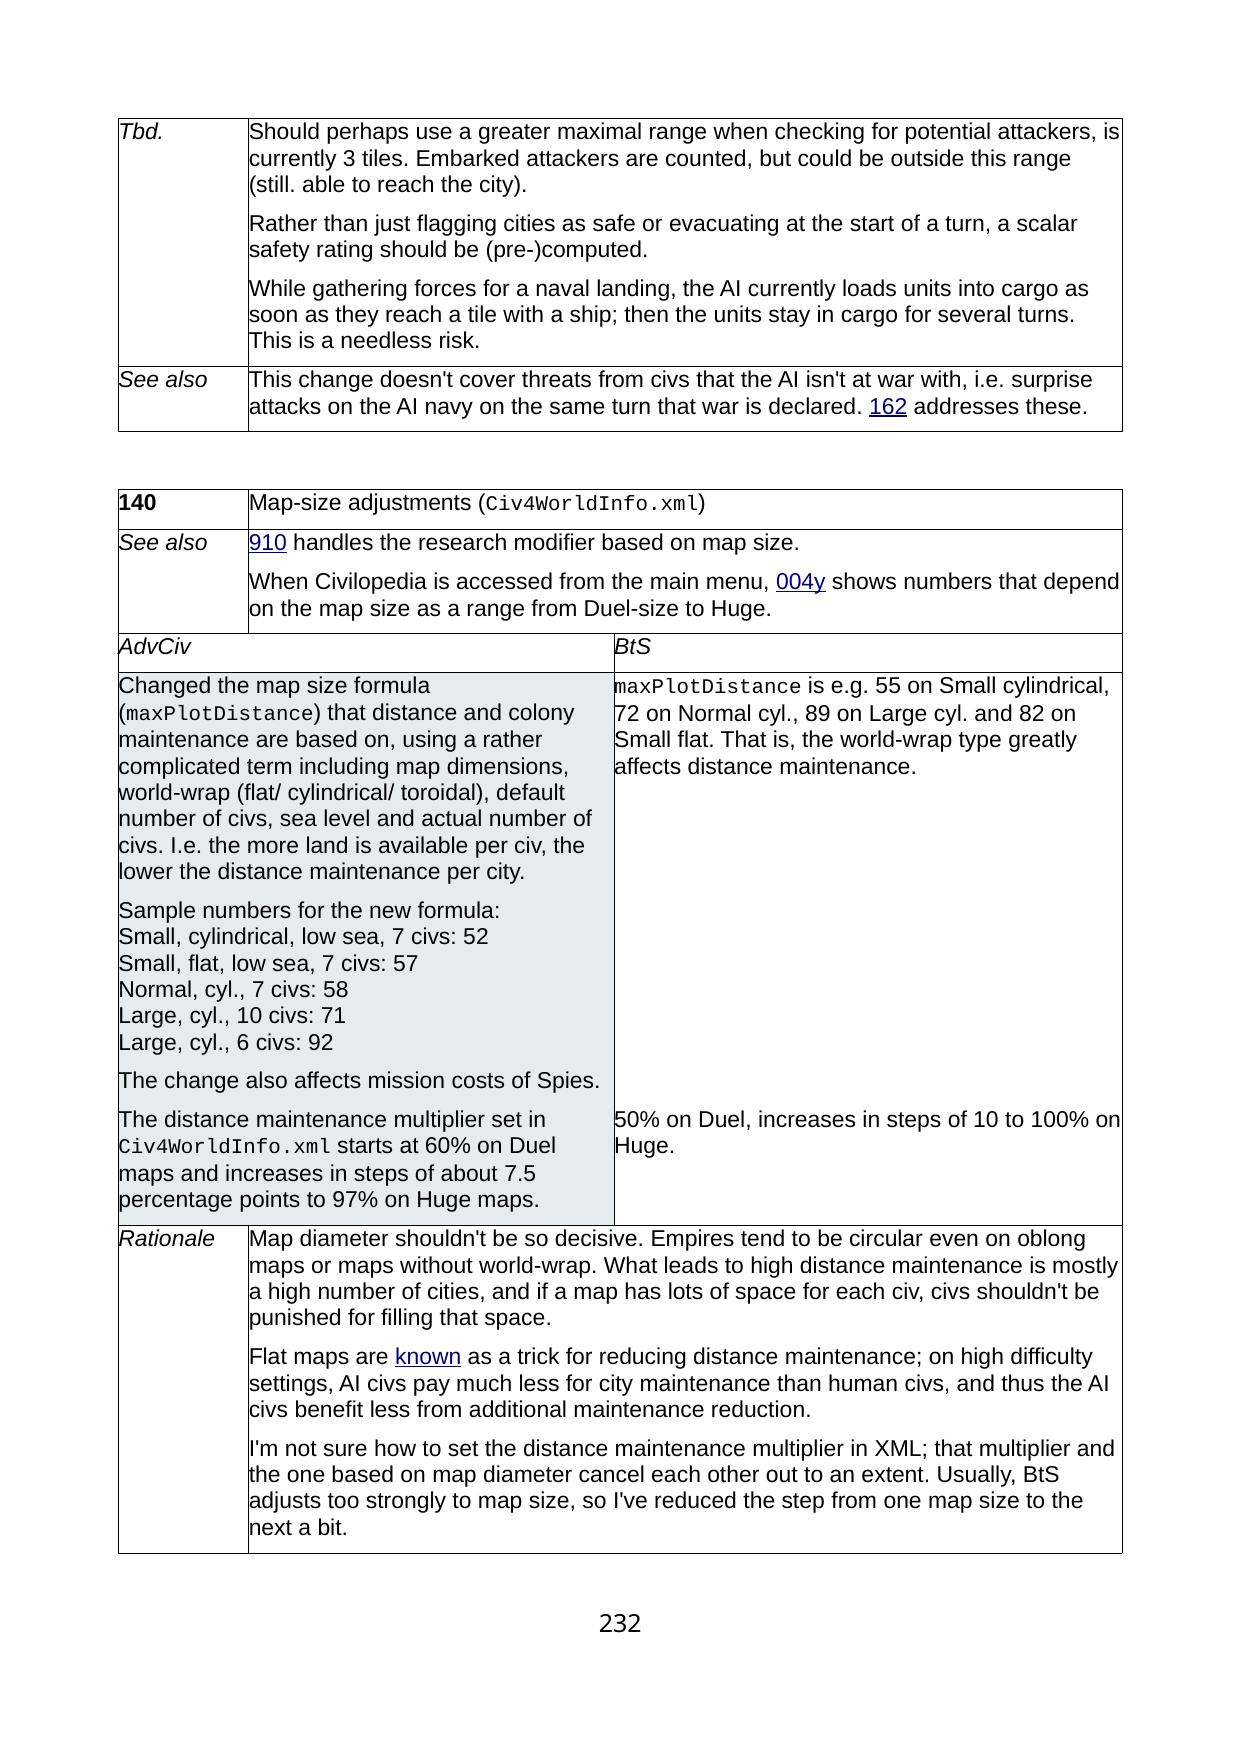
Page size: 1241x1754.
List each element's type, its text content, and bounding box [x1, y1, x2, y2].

table_cell Should perhaps use a greater maximal range when checking for potential attackers, is currently 3 tiles. Embarked attackers are counted, but could be outside this range (still. able to reach the city). Rather than just flagging cities as safe or evacuating at the start of a turn, a scalar safety rating should be (pre-)computed. While gathering forces for a naval landing, the AI currently loads units into cargo as soon as they reach a tile with a ship; then the units stay in cargo for several turns. This is a needless risk. [249, 119, 1122, 366]
table_cell Map diameter shouldn't be so decisive. Empires tend to be circular even on oblong maps or maps without world-wrap. What leads to high distance maintenance is mostly a high number of cities, and if a map has lots of space for each civ, civs shouldn't be punished for filling that space. Flat maps are known as a trick for reducing distance maintenance; on high difficulty settings, AI civs pay much less for city maintenance than human civs, and thus the AI civs benefit less from additional maintenance reduction. I'm not sure how to set the distance maintenance multiplier in XML; that multiplier and the one based on map diameter cancel each other out to an extent. Usually, BtS adjusts too strongly to map size, so I've reduced the step from one map size to the next a bit. [249, 1226, 1122, 1552]
table_cell See also [119, 367, 248, 431]
table_cell 910 handles the research modifier based on map size. When Civilopedia is accessed from the main menu, 004y shows numbers that depend on the map size as a range from Duel-size to Huge. [249, 530, 1122, 633]
table_cell Changed the map size formula (maxPlotDistance) that distance and colony maintenance are based on, using a rather complicated term including map dimensions, world-wrap (flat/ cylindrical/ toroidal), default number of civs, sea level and actual number of civs. I.e. the more land is available per civ, the lower the distance maintenance per city. Sample numbers for the new formula: Small, cylindrical, low sea, 7 civs: 52 Small, flat, low sea, 7 civs: 57 Normal, cyl., 7 civs: 58 Large, cyl., 10 civs: 71 Large, cyl., 6 civs: 92 The change also affects mission costs of Spies. The distance maintenance multiplier set in Civ4WorldInfo.xml starts at 60% on Duel maps and increases in steps of about 7.5 percentage points to 97% on Huge maps. [119, 673, 614, 1225]
table_cell BtS [615, 634, 1122, 672]
table_cell This change doesn't cover threats from civs that the AI isn't at war with, i.e. surprise attacks on the AI navy on the same turn that war is declared. 162 addresses these. [249, 367, 1122, 431]
table_cell See also [119, 530, 248, 633]
table_header 140 [119, 490, 248, 529]
table_cell maxPlotDistance is e.g. 55 on Small cylindrical, 72 on Normal cyl., 89 on Large cyl. and 82 on Small flat. That is, the world-wrap type greatly affects distance maintenance. 50% on Duel, increases in steps of 10 to 100% on Huge. [615, 673, 1122, 1225]
table_header Map-size adjustments (Civ4WorldInfo.xml) [249, 490, 1122, 529]
table_cell AdvCiv [119, 634, 614, 672]
table_cell Rationale [119, 1226, 248, 1552]
table_cell Tbd. [119, 119, 248, 366]
